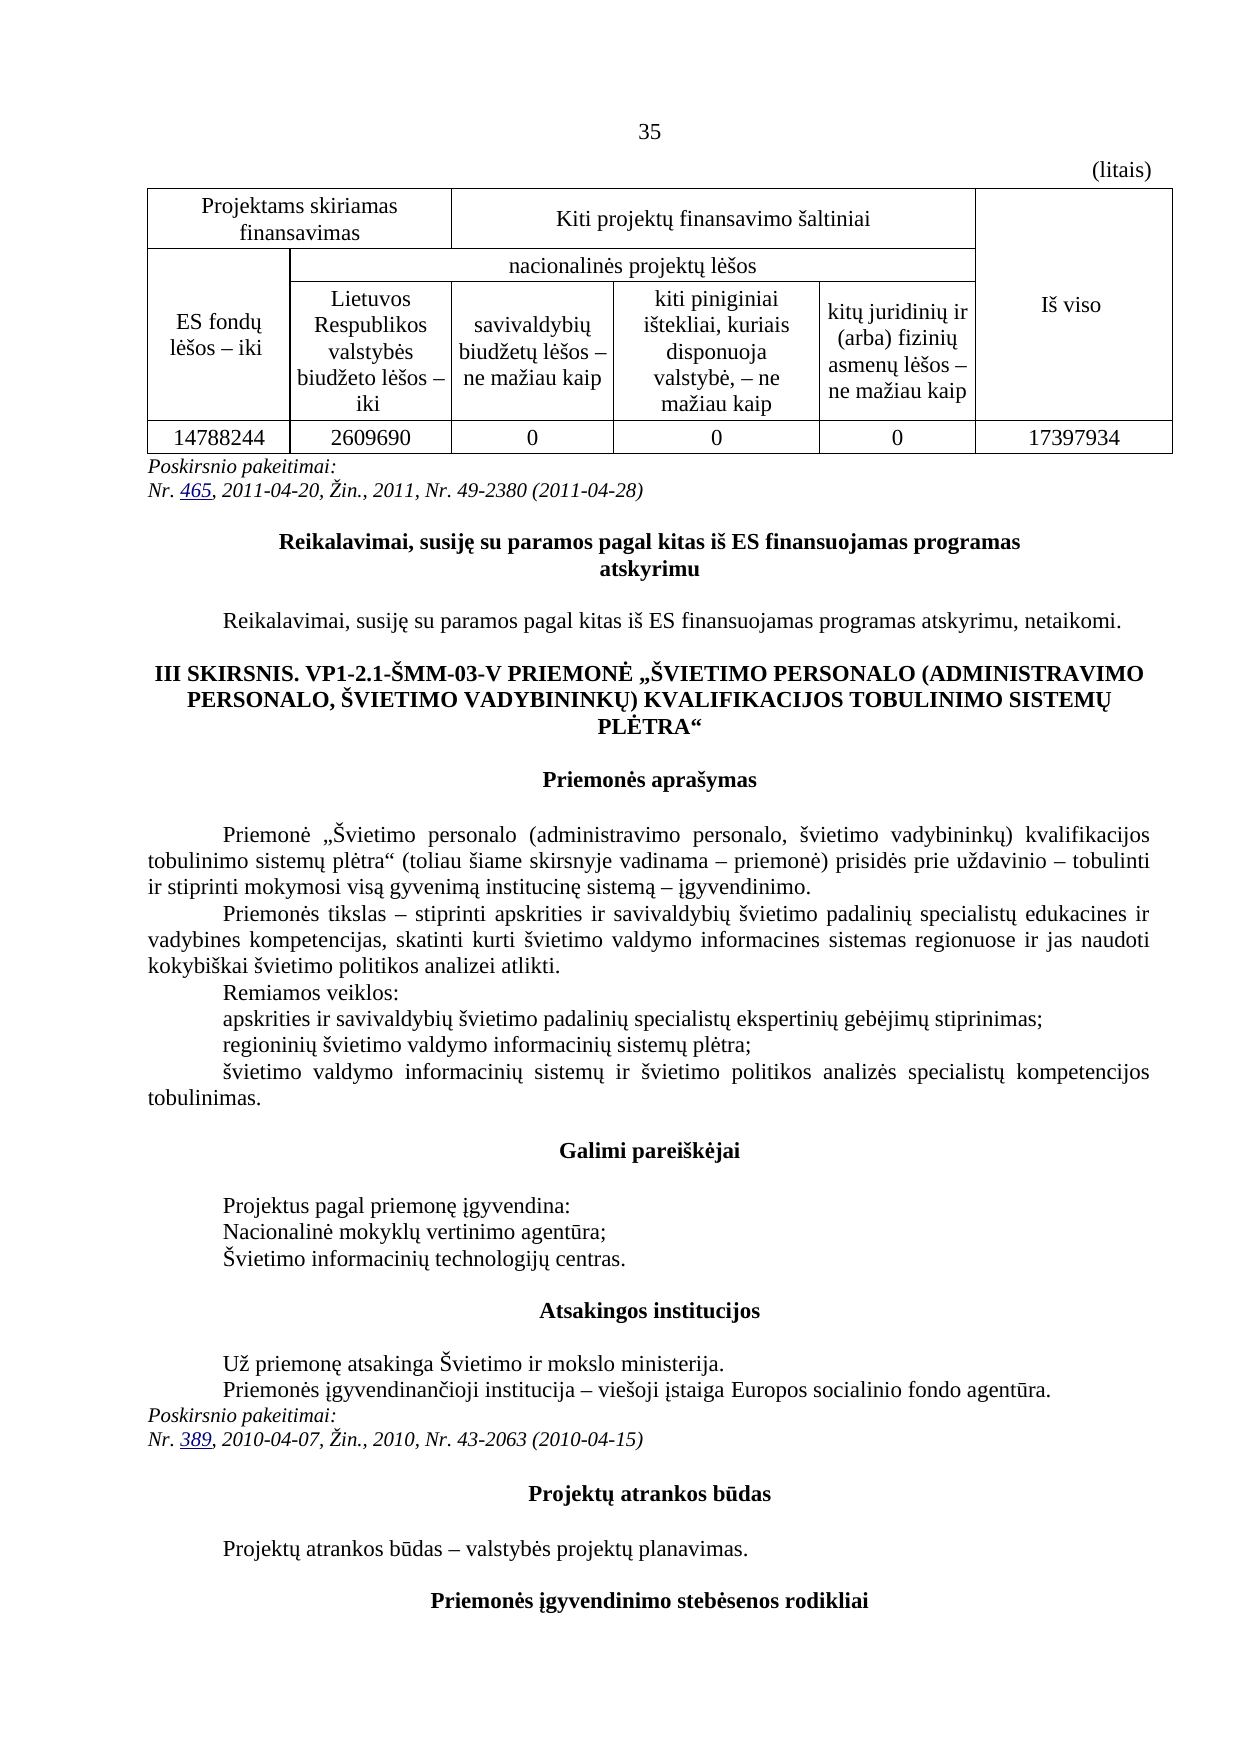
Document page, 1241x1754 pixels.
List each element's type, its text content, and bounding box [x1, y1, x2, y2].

table_cell 17397934 [976, 421, 1172, 453]
table_cell 0 [452, 421, 613, 453]
text Priemonės tikslas – stiprinti apskrities ir savivaldybių švietimo padalinių specialistų edukacines ir vadybines kompetencijas, skatinti kurti švietimo valdymo informacines sistemas regionuose ir jas naudoti kokybiškai švietimo politikos analizei atlikti. [148, 900, 1152, 979]
table_cell 0 [820, 421, 975, 453]
text Nr. 389, 2010-04-07, Žin., 2010, Nr. 43-2063 (2010-04-15) [148, 1427, 1152, 1451]
text Nacionalinė mokyklų vertinimo agentūra; [148, 1218, 1152, 1245]
text Priemonė „Švietimo personalo (administravimo personalo, švietimo vadybininkų) kvalifikacijos tobulinimo sistemų plėtra“ (toliau šiame skirsnyje vadinama – priemonė) prisidės prie uždavinio – tobulinti ir stiprinti mokymosi visą gyvenimą institucinę sistemą – įgyvendinimo. [148, 821, 1152, 900]
table_header Iš viso [976, 189, 1172, 420]
text Galimi pareiškėjai [148, 1137, 1152, 1163]
text Atsakingos institucijos [148, 1297, 1152, 1324]
text Už priemonę atsakinga Švietimo ir mokslo ministerija. [148, 1350, 1152, 1377]
text Priemonės įgyvendinimo stebėsenos rodikliai [148, 1588, 1152, 1614]
text švietimo valdymo informacinių sistemų ir švietimo politikos analizės specialistų kompetencijos tobulinimas. [148, 1058, 1152, 1111]
text Priemonės įgyvendinančioji institucija – viešoji įstaiga Europos socialinio fondo agentūra. [148, 1377, 1152, 1403]
table_cell 14788244 [148, 421, 289, 453]
table_cell Lietuvos Respublikos valstybės biudžeto lėšos – iki [291, 282, 451, 420]
table_cell kiti piniginiai ištekliai, kuriais disponuoja valstybė, – ne mažiau kaip [614, 282, 819, 420]
text (litais) [148, 156, 1152, 182]
text Priemonės aprašymas [148, 766, 1152, 792]
subtitle III SKIRSNIS. VP1-2.1-ŠMM-03-V PRIEMONĖ „ŠVIETIMO PERSONALO (ADMINISTRAVIMO PERSONALO, ŠVIETIMO VADYBININKŲ) KVALIFIKACIJOS TOBULINIMO SISTEMŲ PLĖTRA“ [148, 660, 1152, 739]
text apskrities ir savivaldybių švietimo padalinių specialistų ekspertinių gebėjimų stiprinimas; [148, 1005, 1152, 1032]
table_cell savivaldybių biudžetų lėšos – ne mažiau kaip [452, 282, 613, 420]
table_cell kitų juridinių ir (arba) fizinių asmenų lėšos – ne mažiau kaip [820, 282, 975, 420]
text Nr. 465, 2011-04-20, Žin., 2011, Nr. 49-2380 (2011-04-28) [148, 478, 1152, 502]
text Poskirsnio pakeitimai: [148, 1403, 1152, 1427]
text Remiamos veiklos: [148, 979, 1152, 1005]
table_cell nacionalinės projektų lėšos [291, 249, 975, 281]
text Reikalavimai, susiję su paramos pagal kitas iš ES finansuojamas programas atskyrimu, netaikomi. [148, 607, 1152, 634]
table_header Projektams skiriamas finansavimas [148, 189, 451, 248]
table_cell 2609690 [291, 421, 451, 453]
text Projektų atrankos būdas – valstybės projektų planavimas. [185, 1535, 1152, 1561]
text Reikalavimai, susiję su paramos pagal kitas iš ES finansuojamas programas atskyrimu [148, 528, 1152, 581]
text Poskirsnio pakeitimai: [148, 454, 1152, 478]
table_cell ES fondų lėšos – iki [148, 249, 289, 420]
text Projektus pagal priemonę įgyvendina: [148, 1192, 1152, 1218]
text Projektų atrankos būdas [148, 1480, 1152, 1506]
table_cell 0 [614, 421, 819, 453]
table_header Kiti projektų finansavimo šaltiniai [452, 189, 975, 248]
text regioninių švietimo valdymo informacinių sistemų plėtra; [148, 1032, 1152, 1058]
text Švietimo informacinių technologijų centras. [148, 1245, 1152, 1271]
